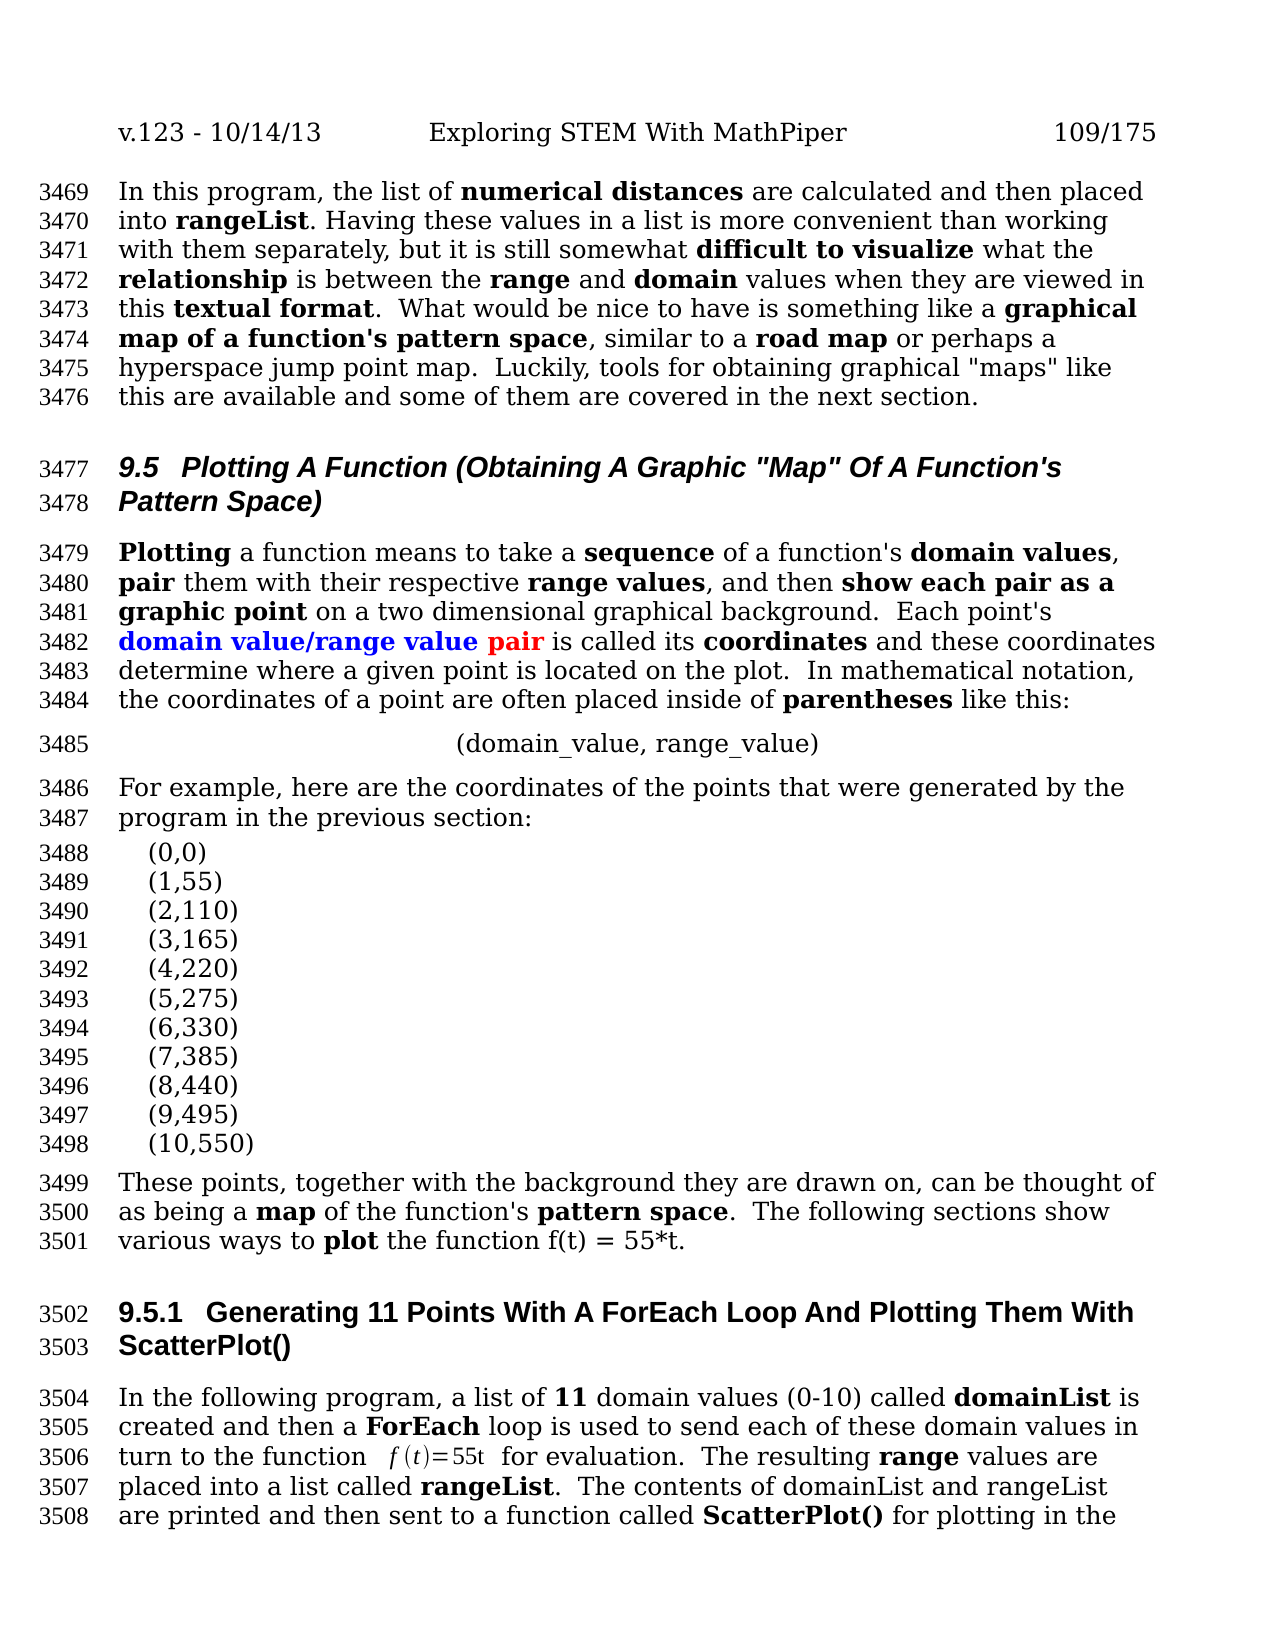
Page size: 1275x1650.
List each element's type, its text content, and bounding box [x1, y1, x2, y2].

text These points, together with the background they are drawn on, can be thought of as being a map of the function's pattern space. The following sections show various ways to plot the function f(t) = 55*t. [118, 1168, 1157, 1256]
text (9,495) [148, 1101, 1157, 1130]
text In the following program, a list of 11 domain values (0-10) called domainList is created and then a ForEach loop is used to send each of these domain values in turn to the functionfor evaluation. The resulting range values are placed into a list called rangeList. The contents of domainList and rangeList are printed and then sent to a function called ScatterPlot() for plotting in the [118, 1383, 1157, 1530]
text (2,110) [148, 896, 1157, 926]
text (6,330) [148, 1013, 1157, 1042]
text (4,220) [148, 955, 1157, 984]
text (0,0) [148, 838, 1157, 867]
text (7,385) [148, 1042, 1157, 1071]
text Plotting a function means to take a sequence of a function's domain values, pair them with their respective range values, and then show each pair as a graphic point on a two dimensional graphical background. Each point's domain value/range value pair is called its coordinates and these coordinates determine where a given point is located on the plot. In mathematical notation, the coordinates of a point are often placed inside of parentheses like this: [118, 538, 1157, 714]
subtitle Generating 11 Points With A ForEach Loop And Plotting Them With ScatterPlot() [118, 1295, 1157, 1362]
text For example, here are the coordinates of the points that were generated by the program in the previous section: [118, 774, 1157, 832]
text In this program, the list of numerical distances are calculated and then placed into rangeList. Having these values in a list is more convenient than working with them separately, but it is still somewhat difficult to visualize what the relationship is between the range and domain values when they are viewed in this textual format. What would be nice to have is something like a graphical map of a function's pattern space, similar to a road map or perhaps a hyperspace jump point map. Luckily, tools for obtaining graphical "maps" like this are available and some of them are covered in the next section. [118, 177, 1157, 411]
text (3,165) [148, 926, 1157, 955]
text (10,550) [148, 1130, 1157, 1159]
text (domain_value, range_value) [118, 729, 1157, 759]
text (1,55) [148, 867, 1157, 896]
text (5,275) [148, 984, 1157, 1013]
text (8,440) [148, 1071, 1157, 1101]
subtitle Plotting A Function (Obtaining A Graphic "Map" Of A Function's Pattern Space) [118, 450, 1157, 517]
